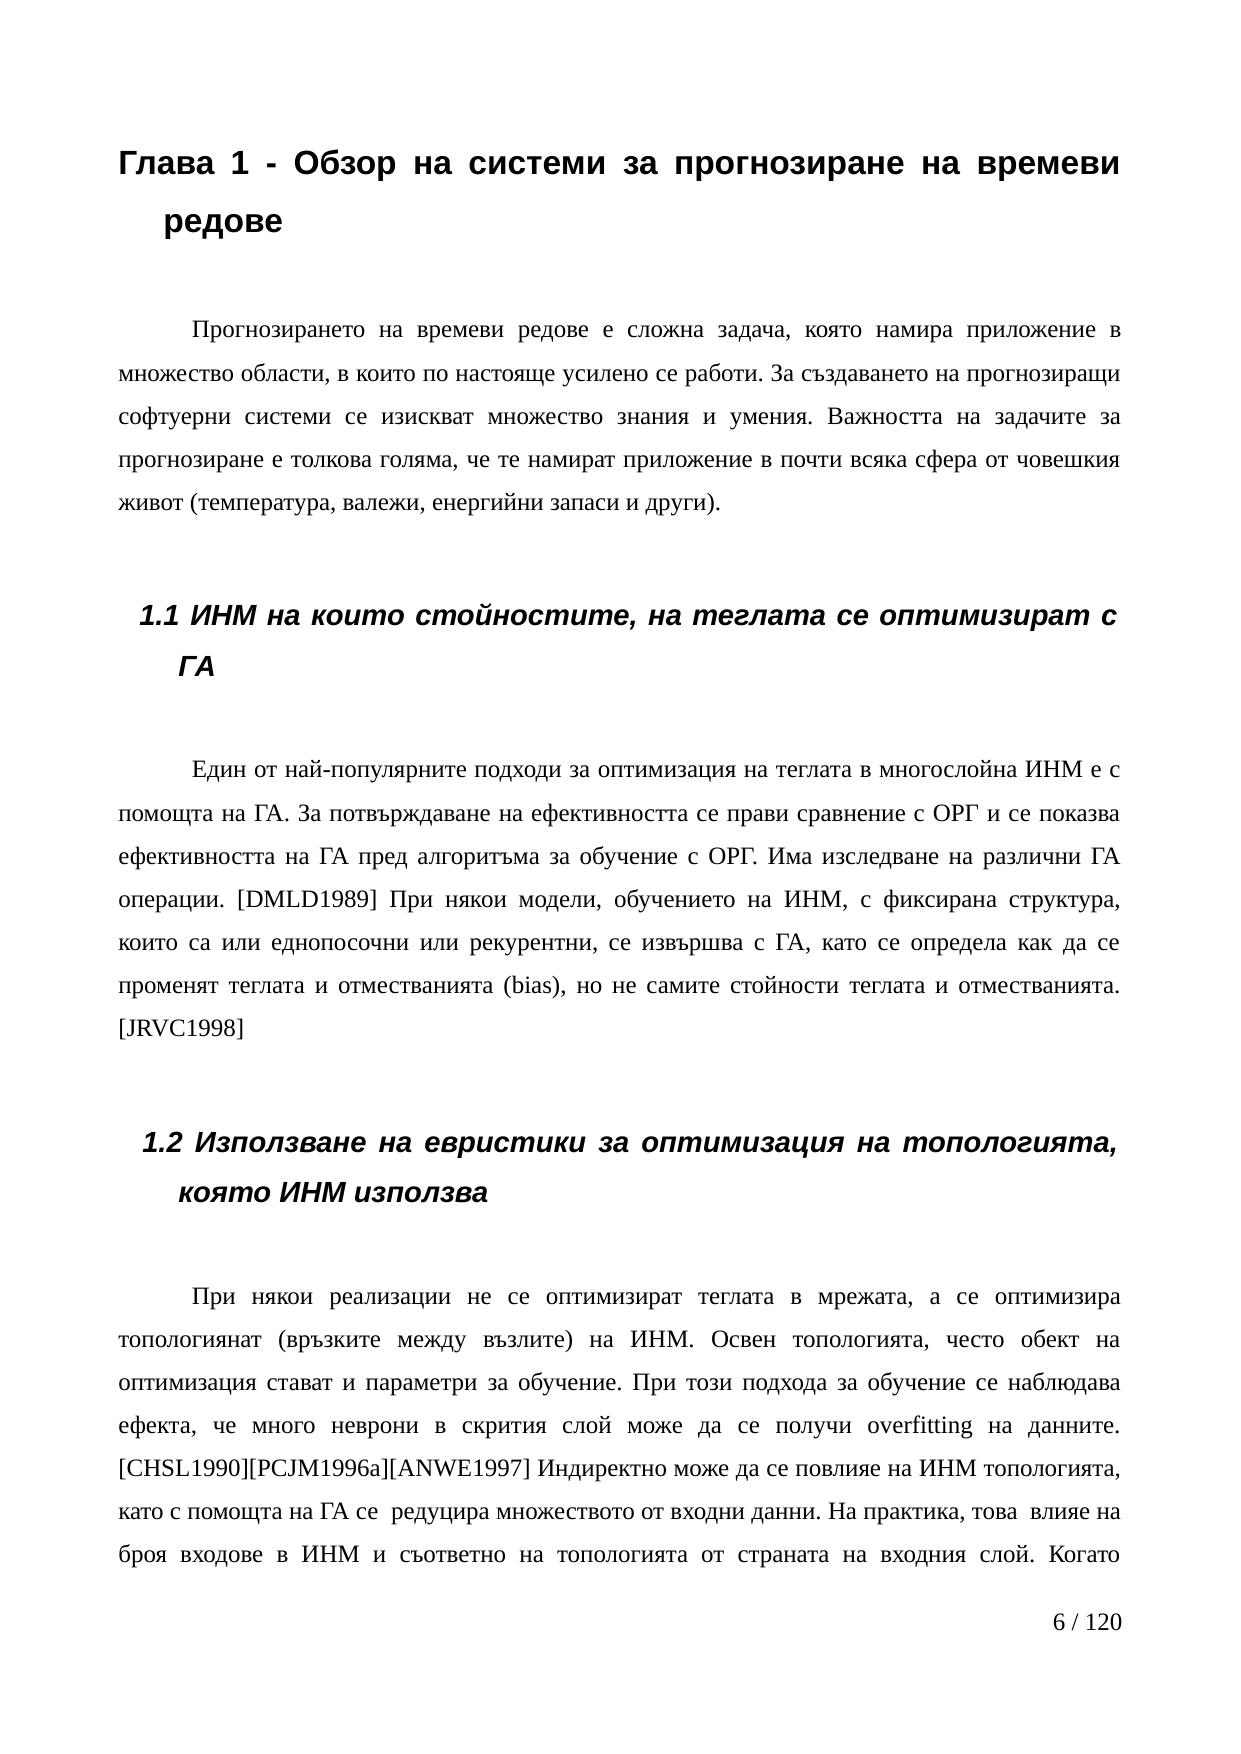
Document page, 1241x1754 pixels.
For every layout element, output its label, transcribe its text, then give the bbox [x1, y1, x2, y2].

text Прогнозирането на времеви редове е сложна задача, която намира приложение в множество области, в които по настояще усилено се работи. За създаването на прогнозиращи софтуерни системи се изискват множество знания и умения. Важността на задачите за прогнозиране е толкова голяма, че те намират приложение в почти всяка сфера от човешкия живот (температура, валежи, енергийни запаси и други). [118, 314, 1122, 516]
subtitle Глава 1 - Обзор на системи за прогнозиране на времеви редове [118, 143, 1122, 240]
subtitle 1.2 Използване на евристики за оптимизация на топологията, която ИНМ използва [118, 1124, 1122, 1208]
text Един от най-популярните подходи за оптимизация на теглата в многослойна ИНМ е с помощта на ГА. За потвърждаване на ефективността се прави сравнение с ОРГ и се показва ефективността на ГА пред алгоритъма за обучение с ОРГ. Има изследване на различни ГА операции. [DMLD1989] При някои модели, обучението на ИНМ, с фиксирана структура, които са или еднопосочни или рекурентни, се извършва с ГА, като се определа как да се променят теглата и отместванията (bias), но не самите стойности теглата и отместванията.[JRVC1998] [118, 754, 1122, 1042]
subtitle 1.1 ИНМ на които стойностите, на теглата се оптимизират с ГА [118, 598, 1122, 682]
text При някои реализации не се оптимизират теглата в мрежата, а се оптимизира топологиянат (връзките между възлите) на ИНМ. Освен топологията, често обект на оптимизация стават и параметри за обучение. При този подхода за обучение се наблюдава ефекта, че много неврони в скрития слой може да се получи overfitting на данните. [CHSL1990][PCJM1996a][ANWE1997] Индиректно може да се повлияе на ИНМ топологията, като с помощта на ГА се редуцира множеството от входни данни. На практика, това влияе на броя входове в ИНМ и съответно на топологията от страната на входния слой. Когато [118, 1281, 1122, 1568]
